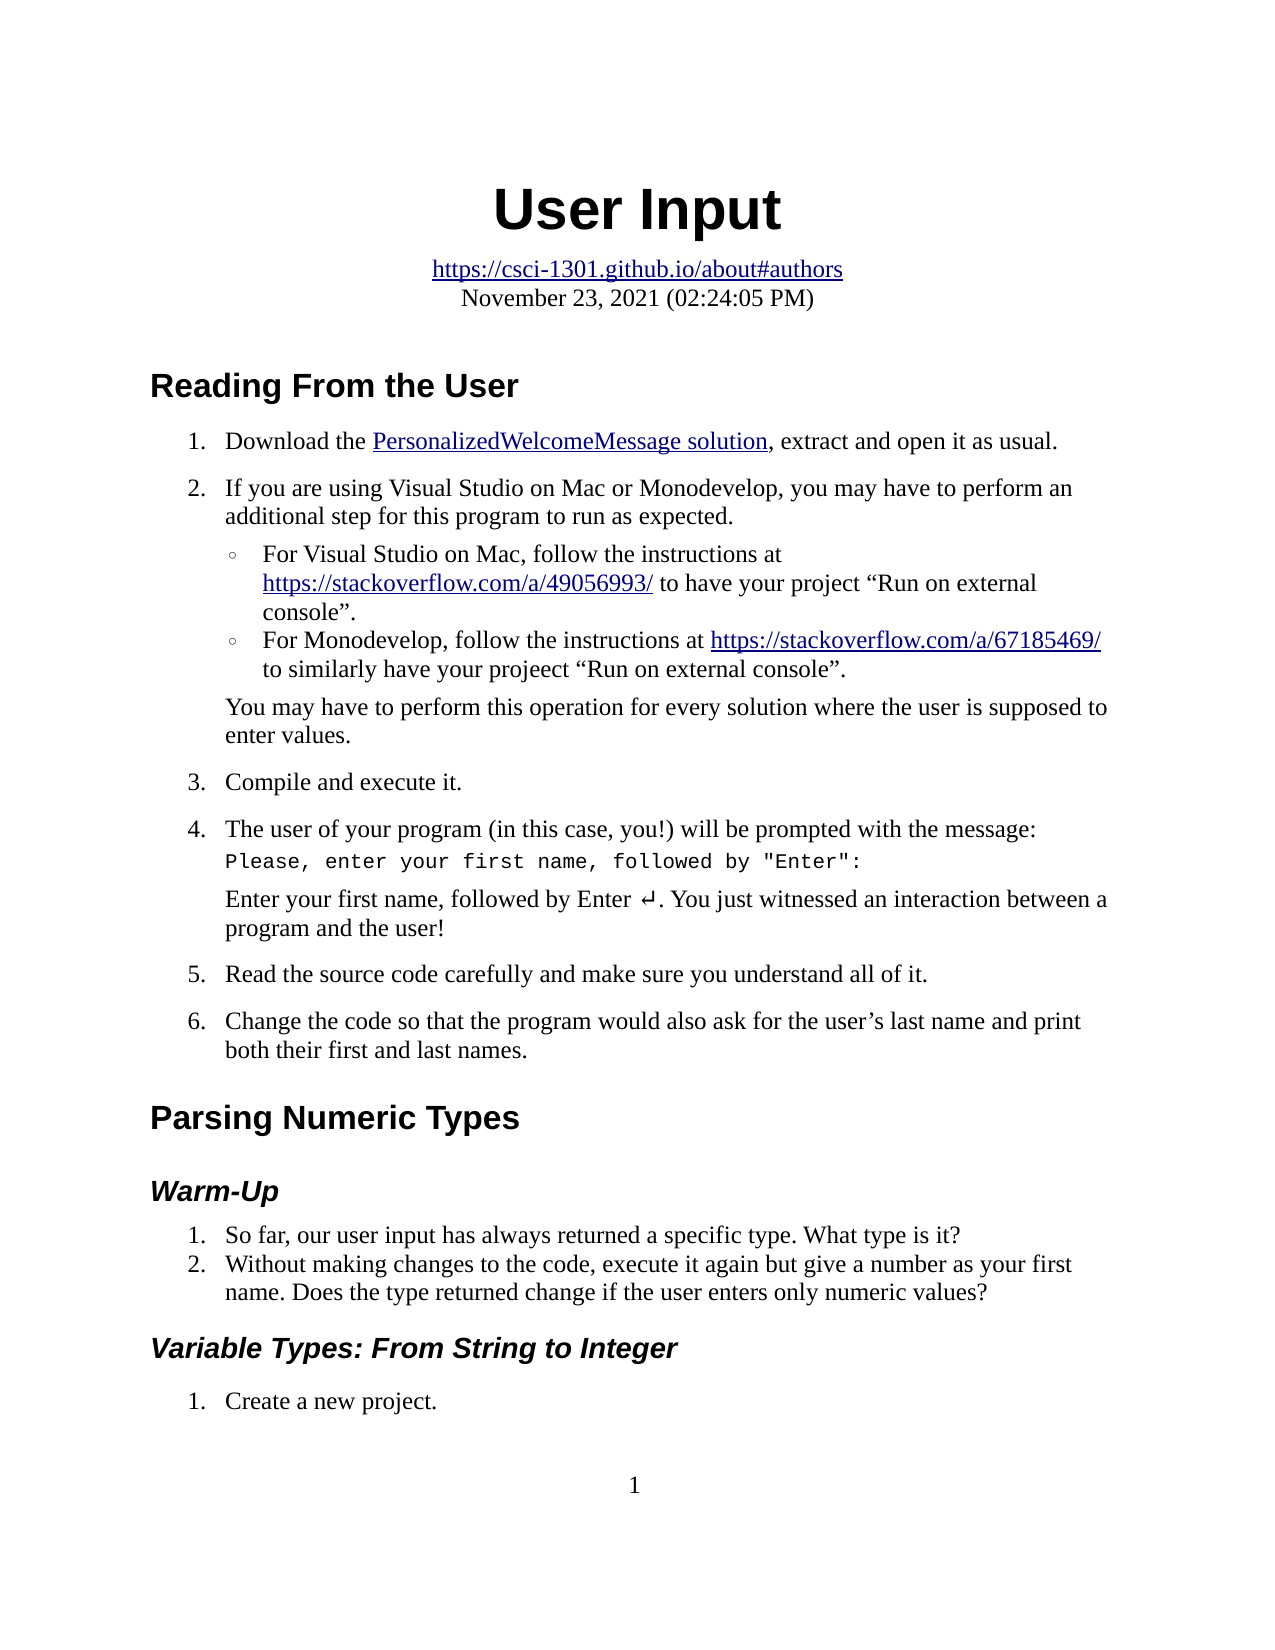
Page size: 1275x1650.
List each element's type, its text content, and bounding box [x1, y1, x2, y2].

list So far, our user input has always returned a specific type. What type is it? [187, 1220, 1125, 1249]
text November 23, 2021 (02:24:05 PM) [150, 283, 1125, 312]
list Without making changes to the code, execute it again but give a number as your first name. Does the type returned change if the user enters only numeric values? [187, 1249, 1125, 1306]
list Enter your first name, followed by Enter ↵. You just witnessed an interaction between a program and the user! [187, 884, 1125, 942]
list For Monodevelop, follow the instructions at https://stackoverflow.com/a/67185469/ to similarly have your projeect “Run on external console”. [225, 625, 1125, 683]
subtitle Reading From the User [150, 366, 1125, 404]
list Compile and execute it. [187, 767, 1125, 796]
subtitle Variable Types: From String to Integer [150, 1331, 1125, 1365]
text https://csci-1301.github.io/about#authors [150, 254, 1125, 283]
list You may have to perform this operation for every solution where the user is supposed to enter values. [187, 692, 1125, 749]
list For Visual Studio on Mac, follow the instructions at https://stackoverflow.com/a/49056993/ to have your project “Run on external console”. [225, 539, 1125, 625]
list Change the code so that the program would also ask for the user’s last name and print both their first and last names. [187, 1006, 1125, 1064]
subtitle Warm-Up [150, 1174, 1125, 1207]
list Read the source code carefully and make sure you understand all of it. [187, 959, 1125, 988]
list Download the PersonalizedWelcomeMessage solution, extract and open it as usual. [187, 426, 1125, 455]
subtitle Parsing Numeric Types [150, 1098, 1125, 1136]
list Please, enter your first name, followed by "Enter": [187, 852, 1125, 875]
list If you are using Visual Studio on Mac or Monodevelop, you may have to perform an additional step for this program to run as expected. [187, 473, 1125, 530]
list The user of your program (in this case, you!) will be prompted with the message: [187, 814, 1125, 843]
title User Input [150, 175, 1125, 242]
list Create a new project. [187, 1386, 1125, 1415]
